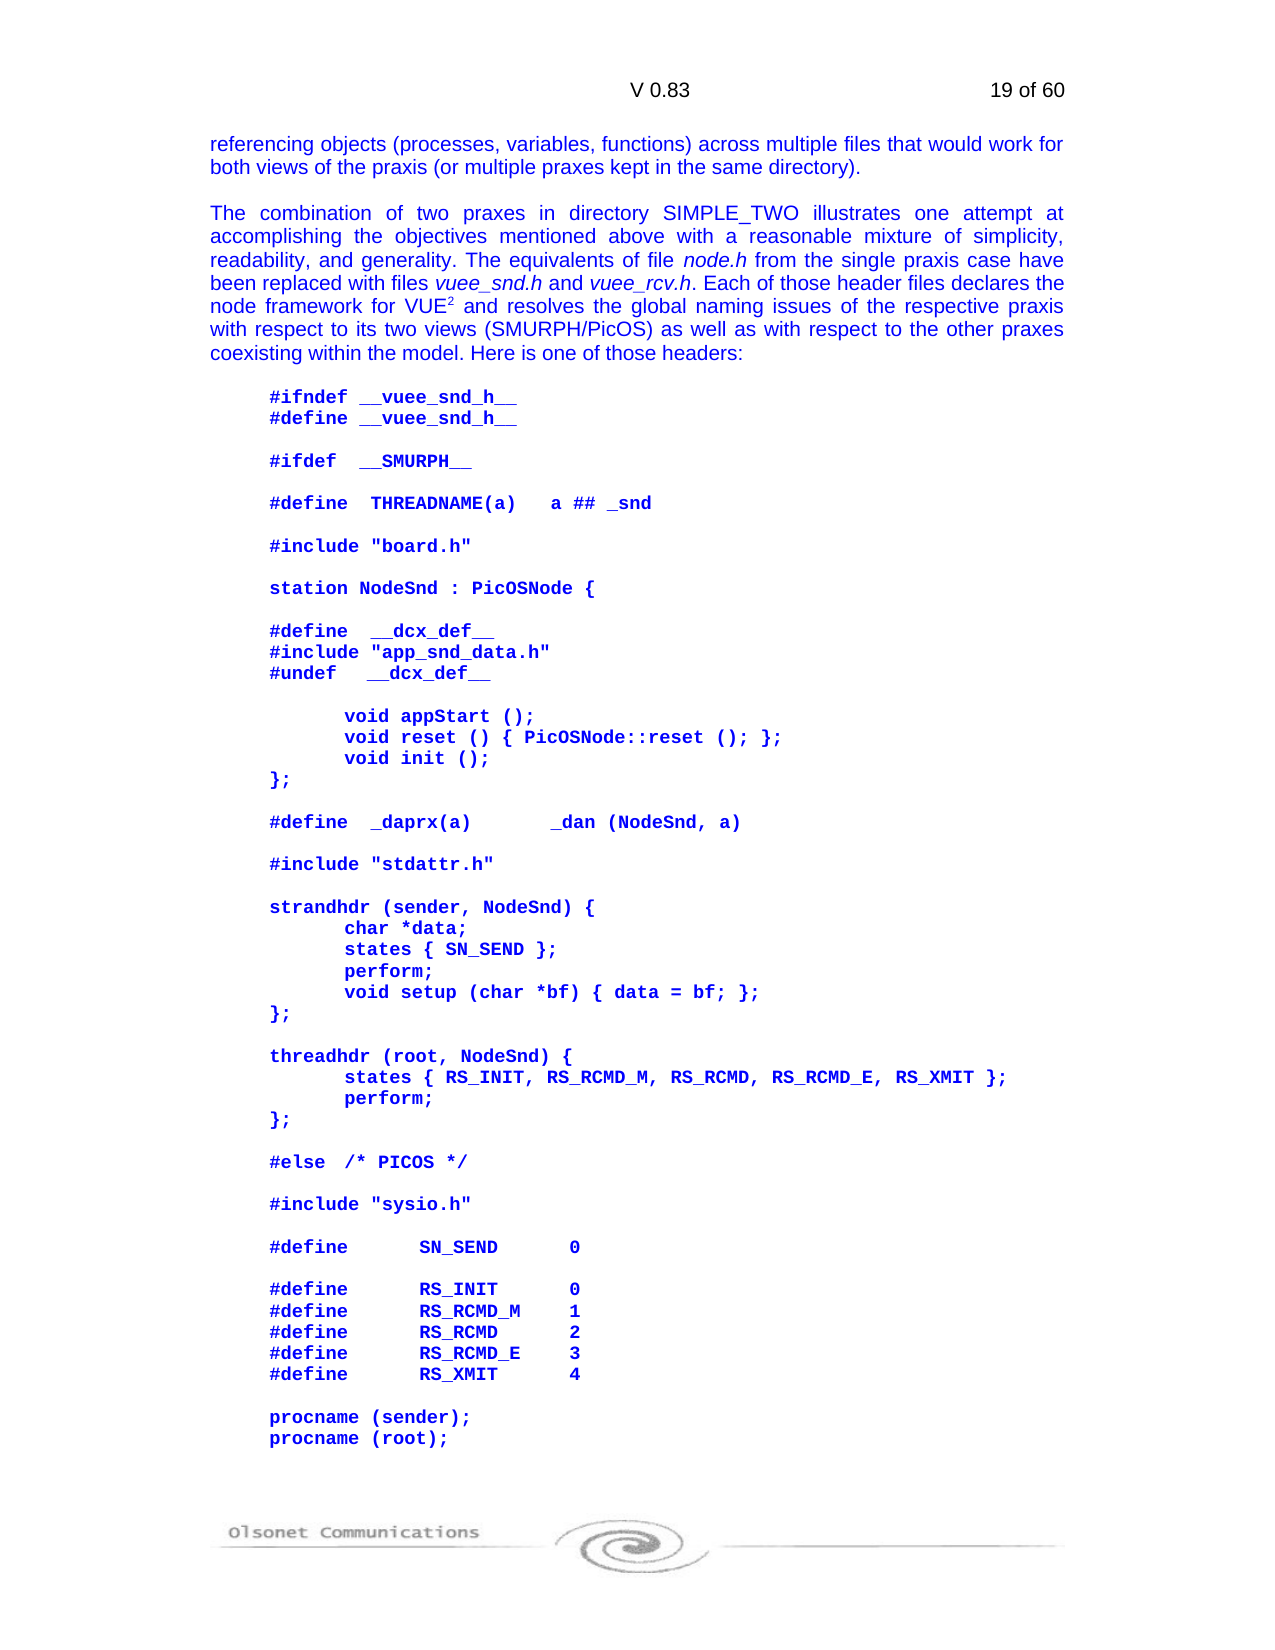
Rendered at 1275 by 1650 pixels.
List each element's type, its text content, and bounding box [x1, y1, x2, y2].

text #define _daprx(a) _dan (NodeSnd, a) [269, 813, 1065, 834]
text }; [269, 1110, 1065, 1131]
text #define RS_XMIT 4 [269, 1365, 1065, 1386]
text #define THREADNAME(a) a ## _snd [269, 494, 1065, 515]
text strandhdr (sender, NodeSnd) { [269, 898, 1065, 919]
text #undef __dcx_def__ [269, 664, 1065, 685]
text void reset () { PicOSNode::reset (); }; [269, 728, 1065, 749]
text #define RS_INIT 0 [269, 1280, 1065, 1301]
text #include "app_snd_data.h" [269, 643, 1065, 664]
text The combination of two praxes in directory SIMPLE_TWO illustrates one attempt at accomplishing the objectives mentioned above with a reasonable mixture of simplicity, readability, and generality. The equivalents of file node.h from the single praxis case have been replaced with files vuee_snd.h and vuee_rcv.h. Each of those header files declares the node framework for VUE2 and resolves the global naming issues of the respective praxis with respect to its two views (SMURPH/PicOS) as well as with respect to the other praxes coexisting within the model. Here is one of those headers: [210, 202, 1065, 364]
text referencing objects (processes, variables, functions) across multiple files that would work for both views of the praxis (or multiple praxes kept in the same directory). [210, 132, 1065, 179]
text #include "board.h" [269, 536, 1065, 558]
text states { RS_INIT, RS_RCMD_M, RS_RCMD, RS_RCMD_E, RS_XMIT }; [269, 1068, 1065, 1089]
text #define SN_SEND 0 [269, 1238, 1065, 1259]
text }; [269, 770, 1065, 791]
text #define __vuee_snd_h__ [269, 409, 1065, 430]
text #define RS_RCMD_E 3 [269, 1344, 1065, 1365]
text #ifndef __vuee_snd_h__ [269, 388, 1065, 409]
text procname (root); [269, 1429, 1065, 1450]
text #ifdef __SMURPH__ [269, 451, 1065, 473]
text #define RS_RCMD_M 1 [269, 1301, 1065, 1323]
text char *data; [269, 919, 1065, 940]
text #else /* PICOS */ [269, 1153, 1065, 1174]
text perform; [269, 1089, 1065, 1110]
text void setup (char *bf) { data = bf; }; [269, 983, 1065, 1004]
text station NodeSnd : PicOSNode { [269, 579, 1065, 600]
text #include "sysio.h" [269, 1195, 1065, 1216]
text void appStart (); [269, 706, 1065, 728]
text perform; [269, 961, 1065, 983]
picture [210, 1504, 1065, 1596]
text states { SN_SEND }; [269, 940, 1065, 961]
text }; [269, 1004, 1065, 1025]
text #include "stdattr.h" [269, 855, 1065, 876]
text threadhdr (root, NodeSnd) { [269, 1046, 1065, 1068]
text #define RS_RCMD 2 [269, 1323, 1065, 1344]
text void init (); [269, 749, 1065, 770]
text #define __dcx_def__ [269, 621, 1065, 643]
text procname (sender); [269, 1408, 1065, 1429]
